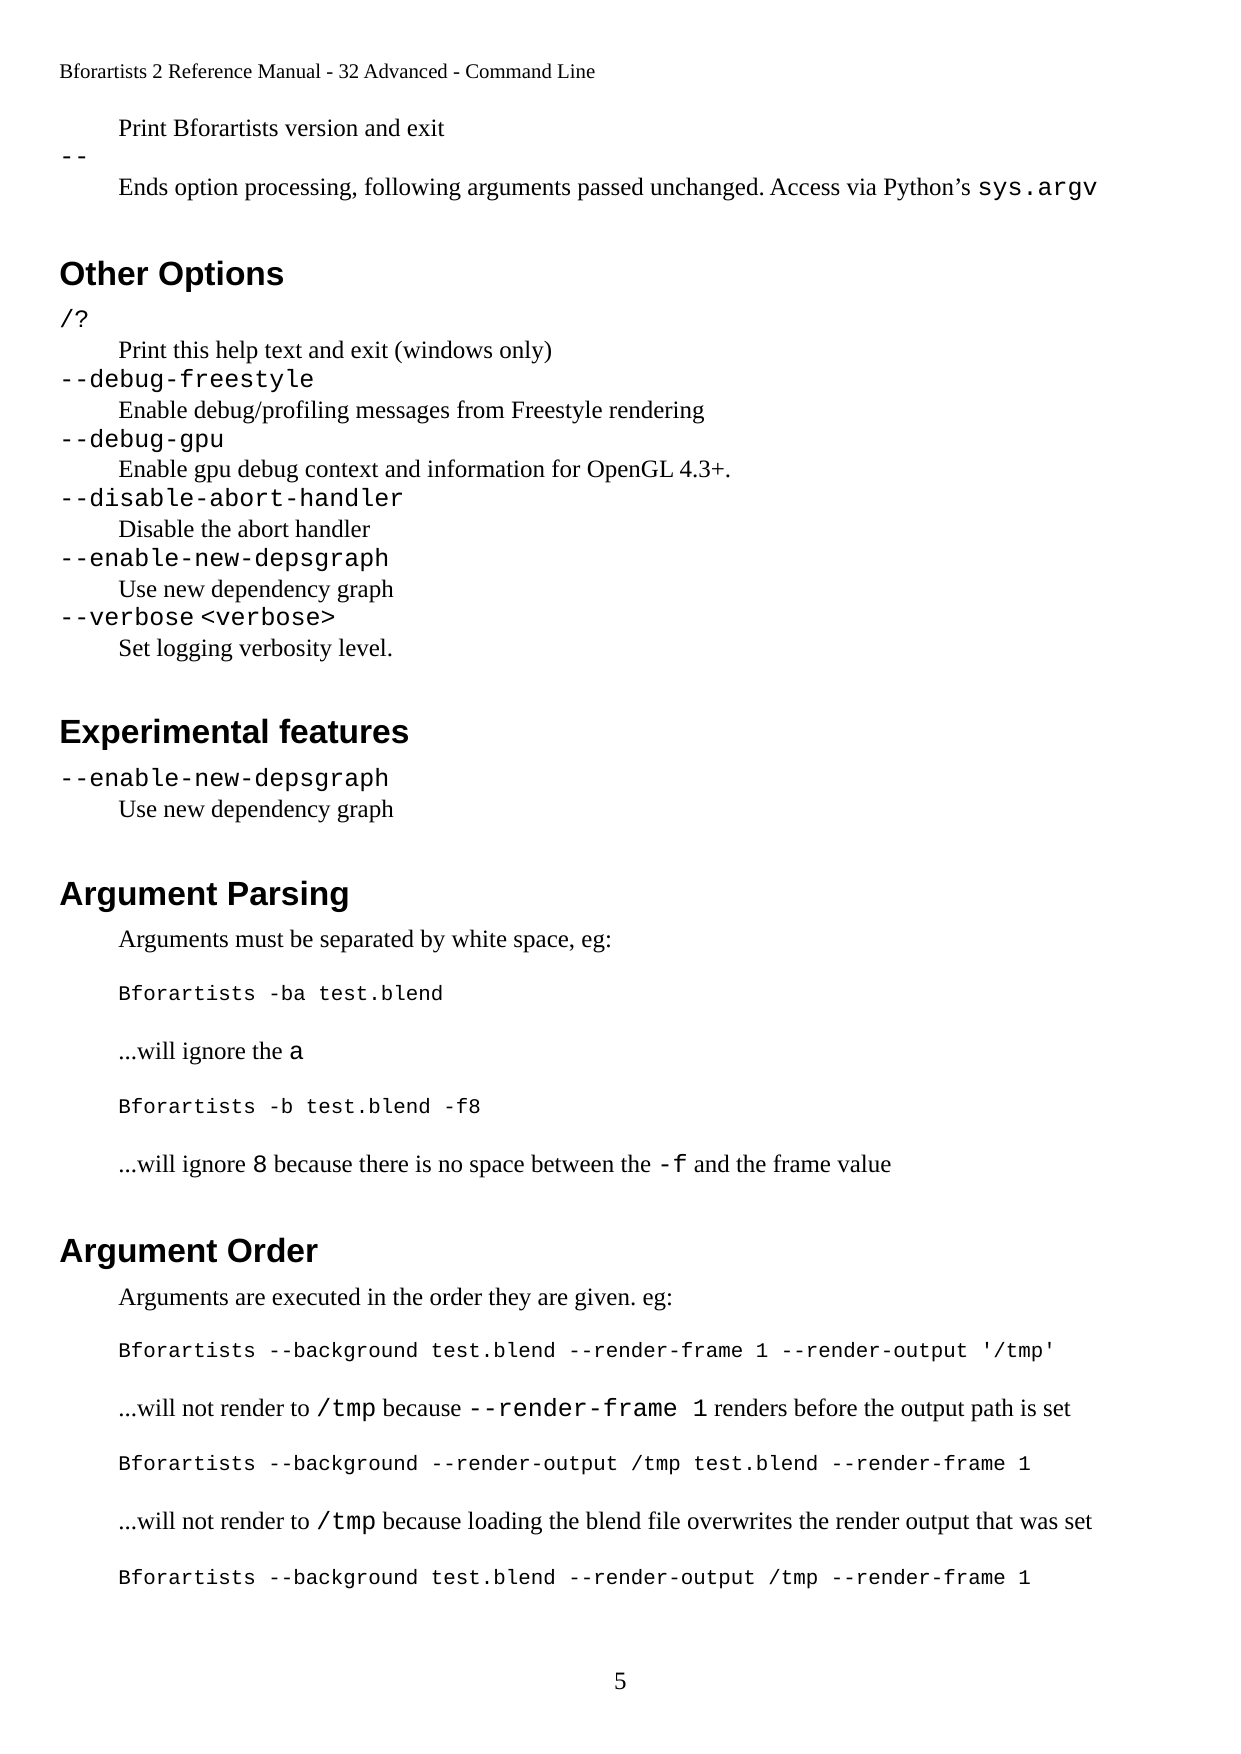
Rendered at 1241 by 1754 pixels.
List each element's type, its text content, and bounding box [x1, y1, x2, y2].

text ...will ignore 8 because there is no space between the -f and the frame value [118, 1149, 1122, 1180]
subtitle -- [59, 141, 1181, 172]
text ...will not render to /tmp because loading the blend file overwrites the render output that was set [118, 1506, 1122, 1537]
text Bforartists -b test.blend -f8 [118, 1096, 1122, 1120]
text Bforartists --background --render-output /tmp test.blend --render-frame 1 [118, 1453, 1122, 1477]
subtitle Other Options [59, 253, 1181, 292]
list Print this help text and exit (windows only) [118, 335, 1181, 364]
subtitle --debug-freestyle [59, 364, 1181, 395]
list Use new dependency graph [118, 574, 1181, 602]
text Bforartists -ba test.blend [118, 983, 1122, 1006]
text Bforartists --background test.blend --render-frame 1 --render-output '/tmp' [118, 1340, 1122, 1363]
subtitle --debug-gpu [59, 424, 1181, 454]
subtitle --disable-abort-handler [59, 483, 1181, 514]
list Enable debug/profiling messages from Freestyle rendering [118, 395, 1181, 424]
subtitle Argument Parsing [59, 873, 1181, 912]
subtitle --enable-new-depsgraph [59, 543, 1181, 574]
text Arguments must be separated by white space, eg: [118, 924, 1122, 953]
subtitle Experimental features [59, 712, 1181, 751]
subtitle Argument Order [59, 1230, 1181, 1269]
list Use new dependency graph [118, 794, 1181, 823]
subtitle --enable-new-depsgraph [59, 763, 1181, 794]
subtitle --verbose <verbose> [59, 602, 1181, 633]
text Bforartists --background test.blend --render-output /tmp --render-frame 1 [118, 1567, 1122, 1590]
list Print Bforartists version and exit [118, 113, 1181, 141]
text Arguments are executed in the order they are given. eg: [118, 1282, 1122, 1310]
list Set logging verbosity level. [118, 633, 1181, 662]
text ...will ignore the a [118, 1036, 1122, 1067]
list Disable the abort handler [118, 514, 1181, 543]
list Ends option processing, following arguments passed unchanged. Access via Python’s sys.argv [118, 172, 1181, 203]
subtitle /? [59, 304, 1181, 335]
text ...will not render to /tmp because --render-frame 1 renders before the output path is set [118, 1393, 1122, 1424]
list Enable gpu debug context and information for OpenGL 4.3+. [118, 454, 1181, 483]
